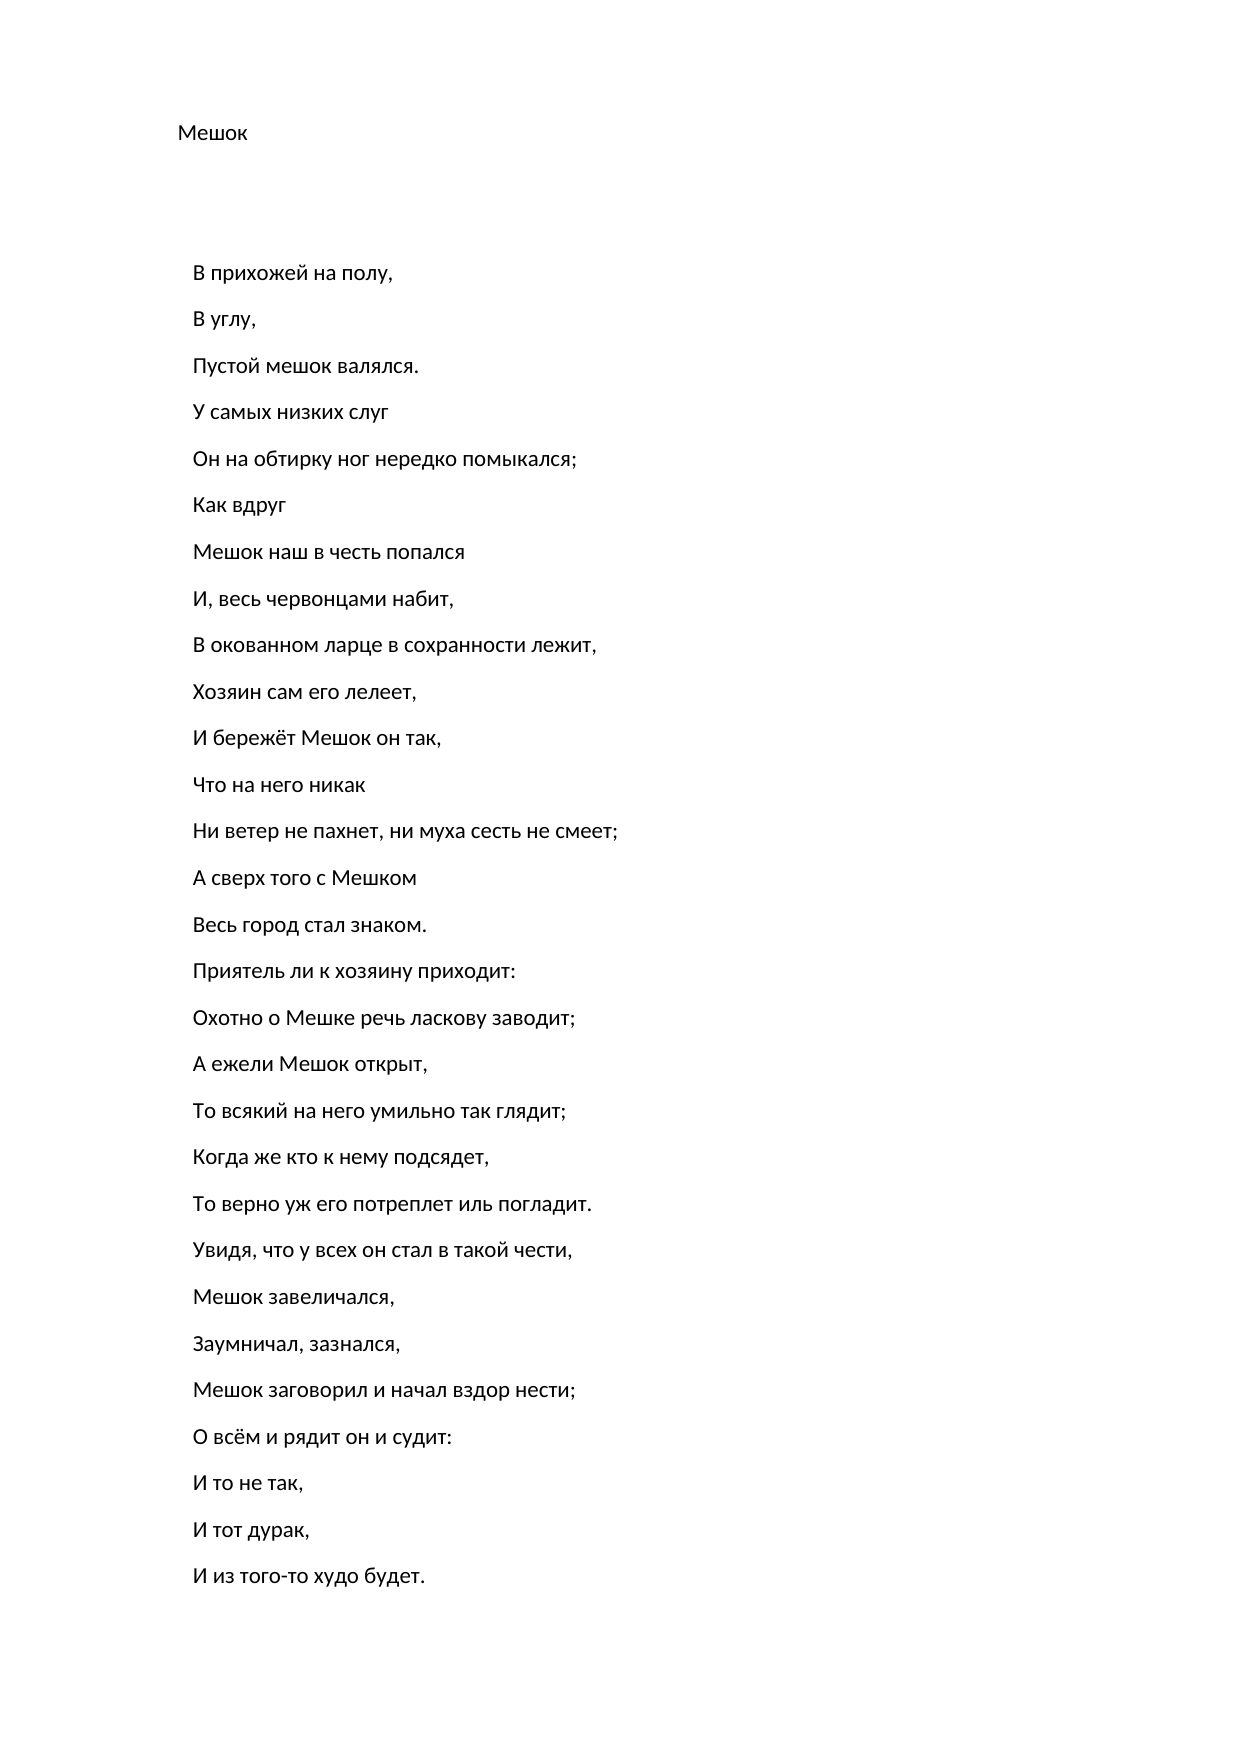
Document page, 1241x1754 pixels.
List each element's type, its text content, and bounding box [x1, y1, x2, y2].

text У самых низких слуг [177, 397, 1152, 426]
text И, весь червонцами набит, [177, 584, 1152, 612]
text А сверх того с Мешком [177, 863, 1152, 891]
text Он на обтирку ног нередко помыкался; [177, 444, 1152, 472]
text Когда же кто к нему подсядет, [177, 1142, 1152, 1171]
text И тот дурак, [177, 1515, 1152, 1543]
text И бережёт Мешок он так, [177, 723, 1152, 751]
text Заумничал, зазнался, [177, 1329, 1152, 1357]
text В окованном ларце в сохранности лежит, [177, 630, 1152, 658]
text В углу, [177, 304, 1152, 332]
text Ни ветер не пахнет, ни муха сесть не смеет; [177, 817, 1152, 844]
text А ежели Мешок открыт, [177, 1049, 1152, 1077]
text Что на него никак [177, 770, 1152, 798]
text Мешок завеличался, [177, 1282, 1152, 1310]
text Мешок [177, 118, 1152, 146]
text Мешок наш в честь попался [177, 537, 1152, 565]
text Весь город стал знаком. [177, 910, 1152, 938]
text Как вдруг [177, 491, 1152, 519]
text Приятель ли к хозяину приходит: [177, 956, 1152, 984]
text И из того-то худо будет. [177, 1562, 1152, 1589]
text Хозяин сам его лелеет, [177, 677, 1152, 705]
text И то не так, [177, 1468, 1152, 1496]
text Охотно о Мешке речь ласкову заводит; [177, 1003, 1152, 1031]
text То всякий на него умильно так глядит; [177, 1096, 1152, 1124]
text Увидя, что у всех он стал в такой чести, [177, 1236, 1152, 1264]
text О всём и рядит он и судит: [177, 1422, 1152, 1450]
text Мешок заговорил и начал вздор нести; [177, 1375, 1152, 1403]
text В прихожей на полу, [177, 258, 1152, 286]
text Пустой мешок валялся. [177, 351, 1152, 379]
text То верно уж его потреплет иль погладит. [177, 1189, 1152, 1217]
